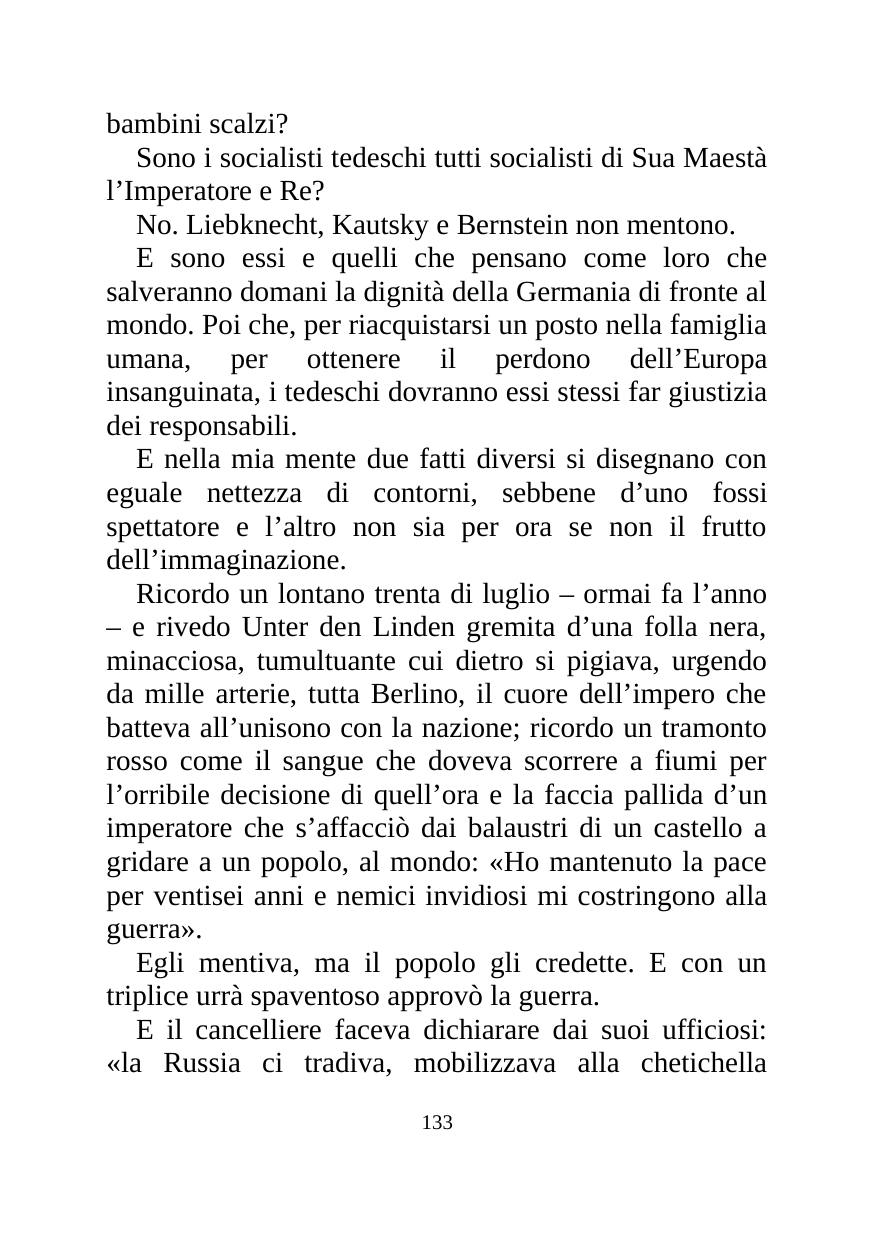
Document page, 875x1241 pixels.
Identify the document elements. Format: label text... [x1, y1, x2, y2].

text bambini scalzi? [106, 106, 768, 140]
text Sono i socialisti tedeschi tutti socialisti di Sua Maestà l’Imperatore e Re? [106, 140, 768, 207]
text E sono essi e quelli che pensano come loro che salveranno domani la dignità della Germania di fronte al mondo. Poi che, per riacquistarsi un posto nella famiglia umana, per ottenere il perdono dell’Europa insanguinata, i tedeschi dovranno essi stessi far giustizia dei responsabili. [106, 240, 768, 442]
text E nella mia mente due fatti diversi si disegnano con eguale nettezza di contorni, sebbene d’uno fossi spettatore e l’altro non sia per ora se non il frutto dell’immaginazione. [106, 442, 768, 576]
text Ricordo un lontano trenta di luglio – ormai fa l’anno – e rivedo Unter den Linden gremita d’una folla nera, minacciosa, tumultuante cui dietro si pigiava, urgendo da mille arterie, tutta Berlino, il cuore dell’impero che batteva all’unisono con la nazione; ricordo un tramonto rosso come il sangue che doveva scorrere a fiumi per l’orribile decisione di quell’ora e la faccia pallida d’un imperatore che s’affacciò dai balaustri di un castello a gridare a un popolo, al mondo: «Ho mantenuto la pace per ventisei anni e nemici invidiosi mi costringono alla guerra». [106, 576, 768, 945]
text Egli mentiva, ma il popolo gli credette. E con un triplice urrà spaventoso approvò la guerra. [106, 945, 768, 1012]
text No. Liebknecht, Kautsky e Bernstein non mentono. [106, 207, 768, 240]
text E il cancelliere faceva dichiarare dai suoi ufficiosi: «la Russia ci tradiva, mobilizzava alla chetichella [106, 1012, 768, 1079]
